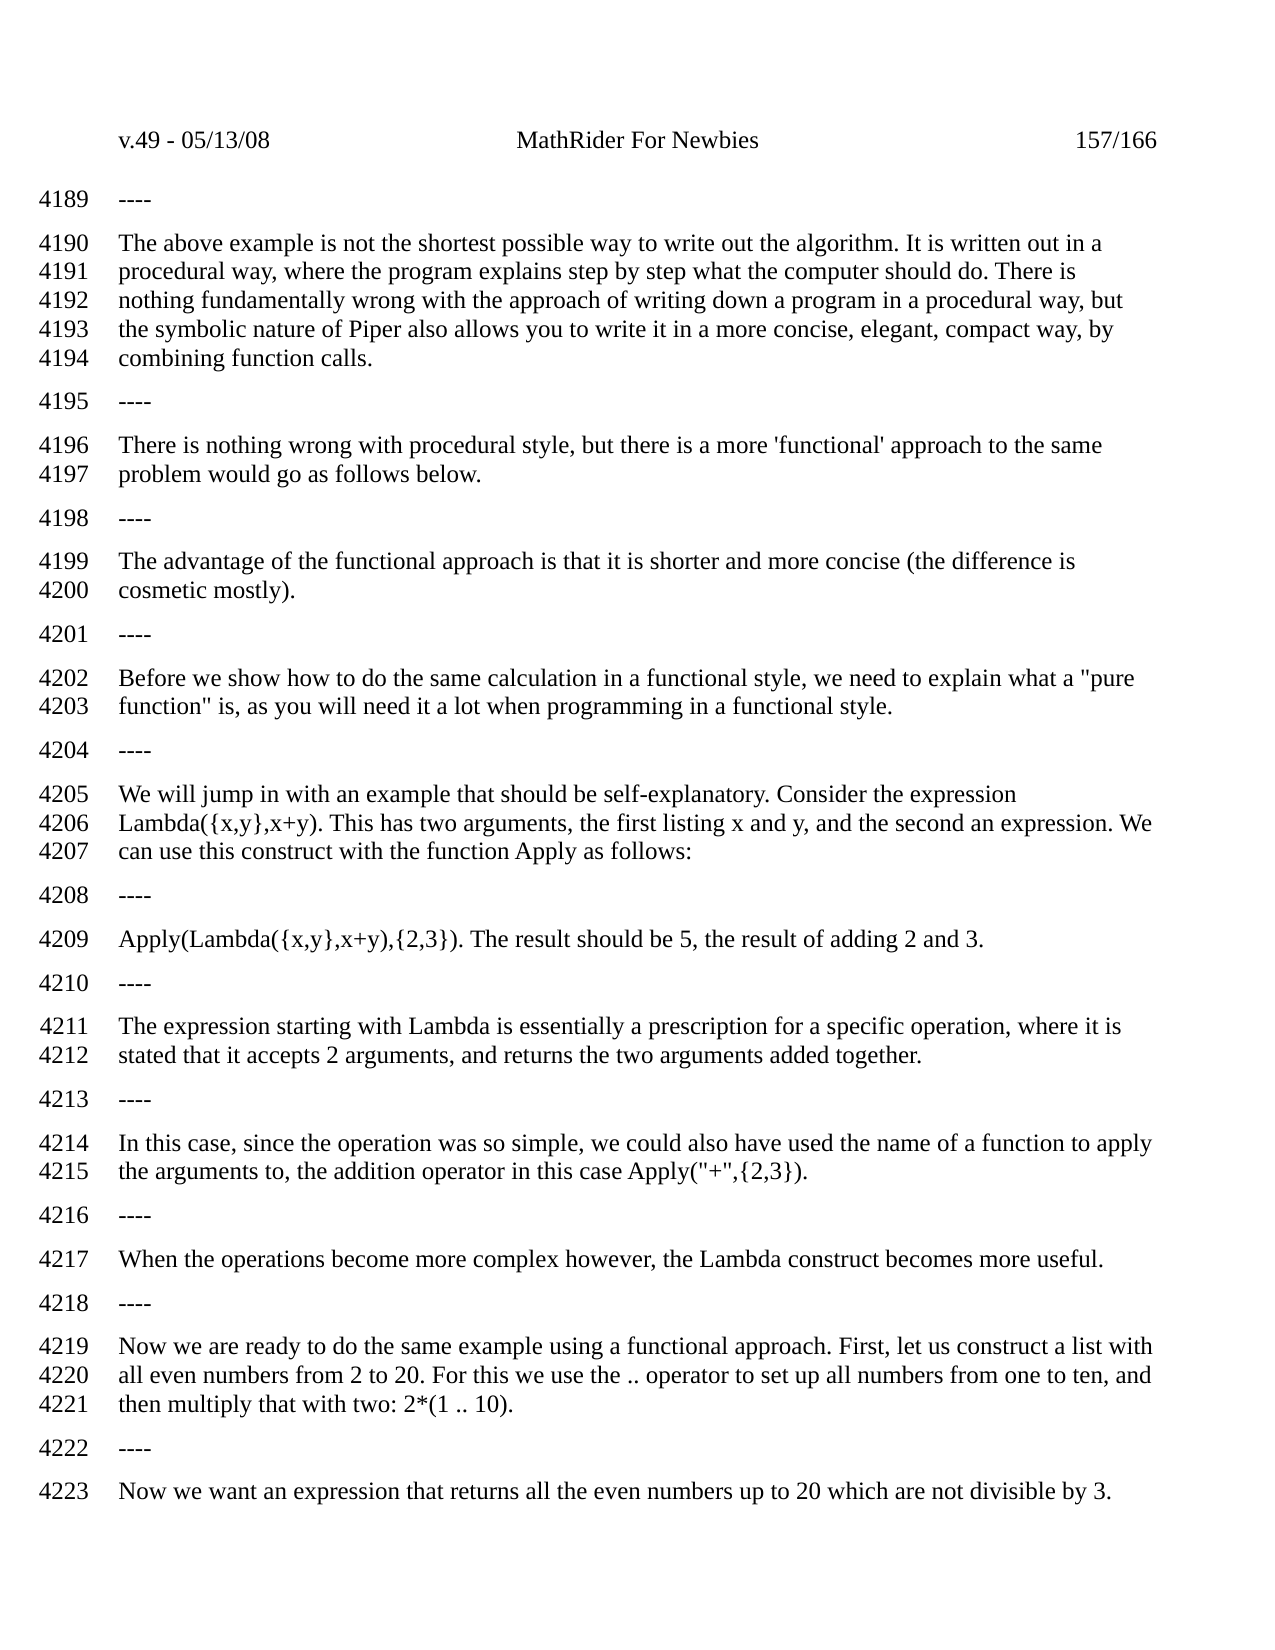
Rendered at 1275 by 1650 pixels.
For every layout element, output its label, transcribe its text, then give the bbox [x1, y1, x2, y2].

text ---- [118, 503, 1157, 531]
text ---- [118, 968, 1157, 996]
text ---- [118, 386, 1157, 415]
text There is nothing wrong with procedural style, but there is a more 'functional' approach to the same problem would go as follows below. [118, 430, 1157, 488]
text When the operations become more complex however, the Lambda construct becomes more useful. [118, 1244, 1157, 1273]
text The expression starting with Lambda is essentially a prescription for a specific operation, where it is stated that it accepts 2 arguments, and returns the two arguments added together. [118, 1011, 1157, 1069]
text ---- [118, 1433, 1157, 1461]
text Now we are ready to do the same example using a functional approach. First, let us construct a list with all even numbers from 2 to 20. For this we use the .. operator to set up all numbers from one to ten, and then multiply that with two: 2*(1 .. 10). [118, 1331, 1157, 1418]
text Apply(Lambda({x,y},x+y),{2,3}). The result should be 5, the result of adding 2 and 3. [118, 924, 1157, 953]
text The advantage of the functional approach is that it is shorter and more concise (the difference is cosmetic mostly). [118, 546, 1157, 604]
text In this case, since the operation was so simple, we could also have used the name of a function to apply the arguments to, the addition operator in this case Apply("+",{2,3}). [118, 1128, 1157, 1185]
text The above example is not the shortest possible way to write out the algorithm. It is written out in a procedural way, where the program explains step by step what the computer should do. There is nothing fundamentally wrong with the approach of writing down a program in a procedural way, but the symbolic nature of Piper also allows you to write it in a more concise, elegant, compact way, by combining function calls. [118, 228, 1157, 371]
text Before we show how to do the same calculation in a functional style, we need to explain what a "pure function" is, as you will need it a lot when programming in a functional style. [118, 663, 1157, 720]
text ---- [118, 880, 1157, 909]
text ---- [118, 619, 1157, 648]
text ---- [118, 1084, 1157, 1113]
text ---- [118, 1200, 1157, 1229]
text ---- [118, 735, 1157, 764]
text ---- [118, 1288, 1157, 1316]
text ---- [118, 184, 1157, 213]
text Now we want an expression that returns all the even numbers up to 20 which are not divisible by 3. [118, 1476, 1157, 1505]
text We will jump in with an example that should be self-explanatory. Consider the expression Lambda({x,y},x+y). This has two arguments, the first listing x and y, and the second an expression. We can use this construct with the function Apply as follows: [118, 779, 1157, 865]
